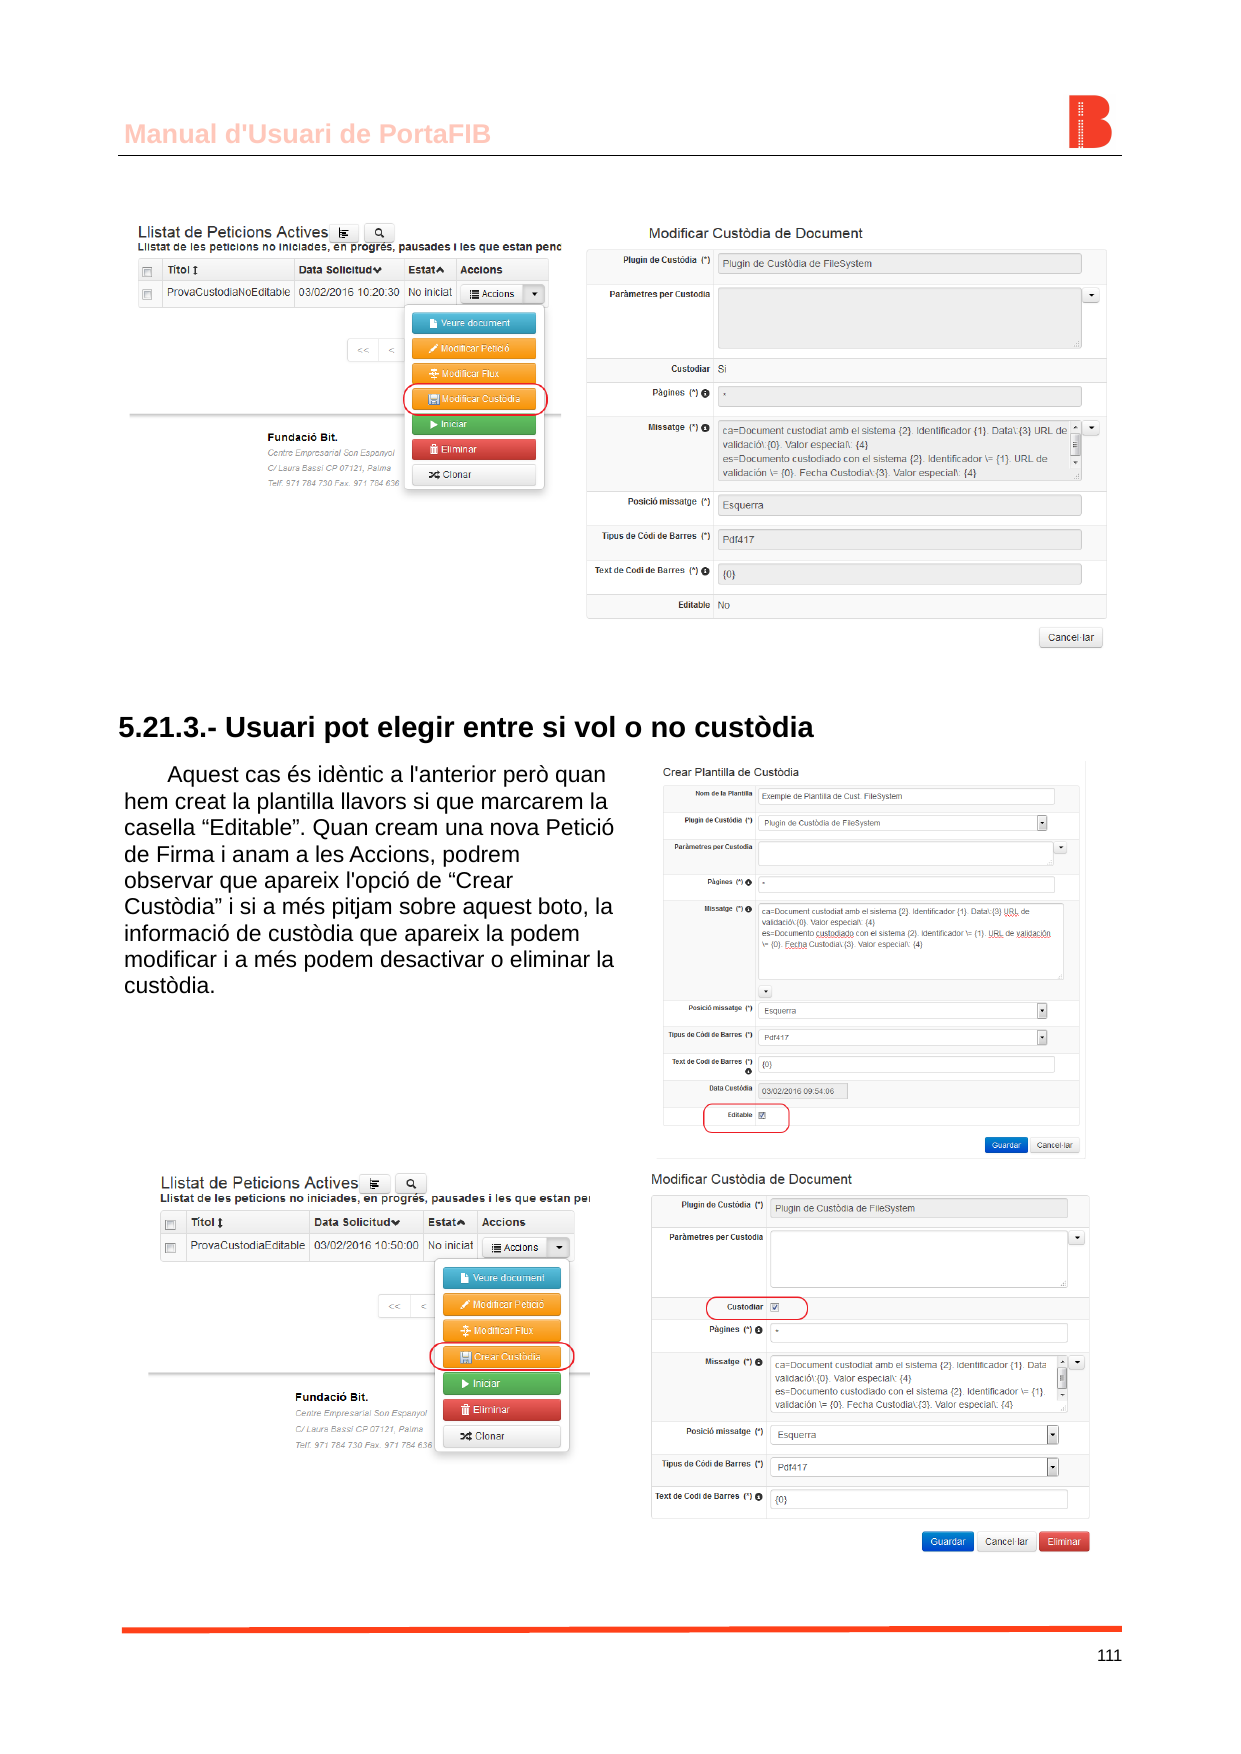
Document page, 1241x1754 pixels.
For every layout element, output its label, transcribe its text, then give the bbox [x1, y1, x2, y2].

table_header [118, 216, 572, 658]
table_header [573, 216, 1122, 658]
picture [584, 221, 1111, 653]
picture [1063, 94, 1117, 150]
table_header Aquest cas és idèntic a l'anterior però quan hem creat la plantilla llavors si que marcarem la casella “Editable”. Quan cream una nova Petició de Firma i anam a les Accions, podrem observar que apareix l'opció de “Crear Custòdia” i si a més pitjam sobre aquest boto, la informació de custòdia que apareix la podem modificar i a més podem desactivar o eliminar la custòdia. [118, 756, 620, 1164]
subtitle Usuari pot elegir entre si vol o no custòdia [118, 710, 1122, 743]
picture [148, 1169, 590, 1471]
table_cell [118, 1170, 620, 1588]
table_header [620, 756, 1122, 1164]
table_cell [118, 1164, 620, 1169]
picture [649, 1169, 1093, 1557]
picture [129, 221, 562, 502]
table_cell [620, 1164, 1122, 1169]
table_cell [620, 1170, 1122, 1588]
picture [656, 761, 1086, 1159]
